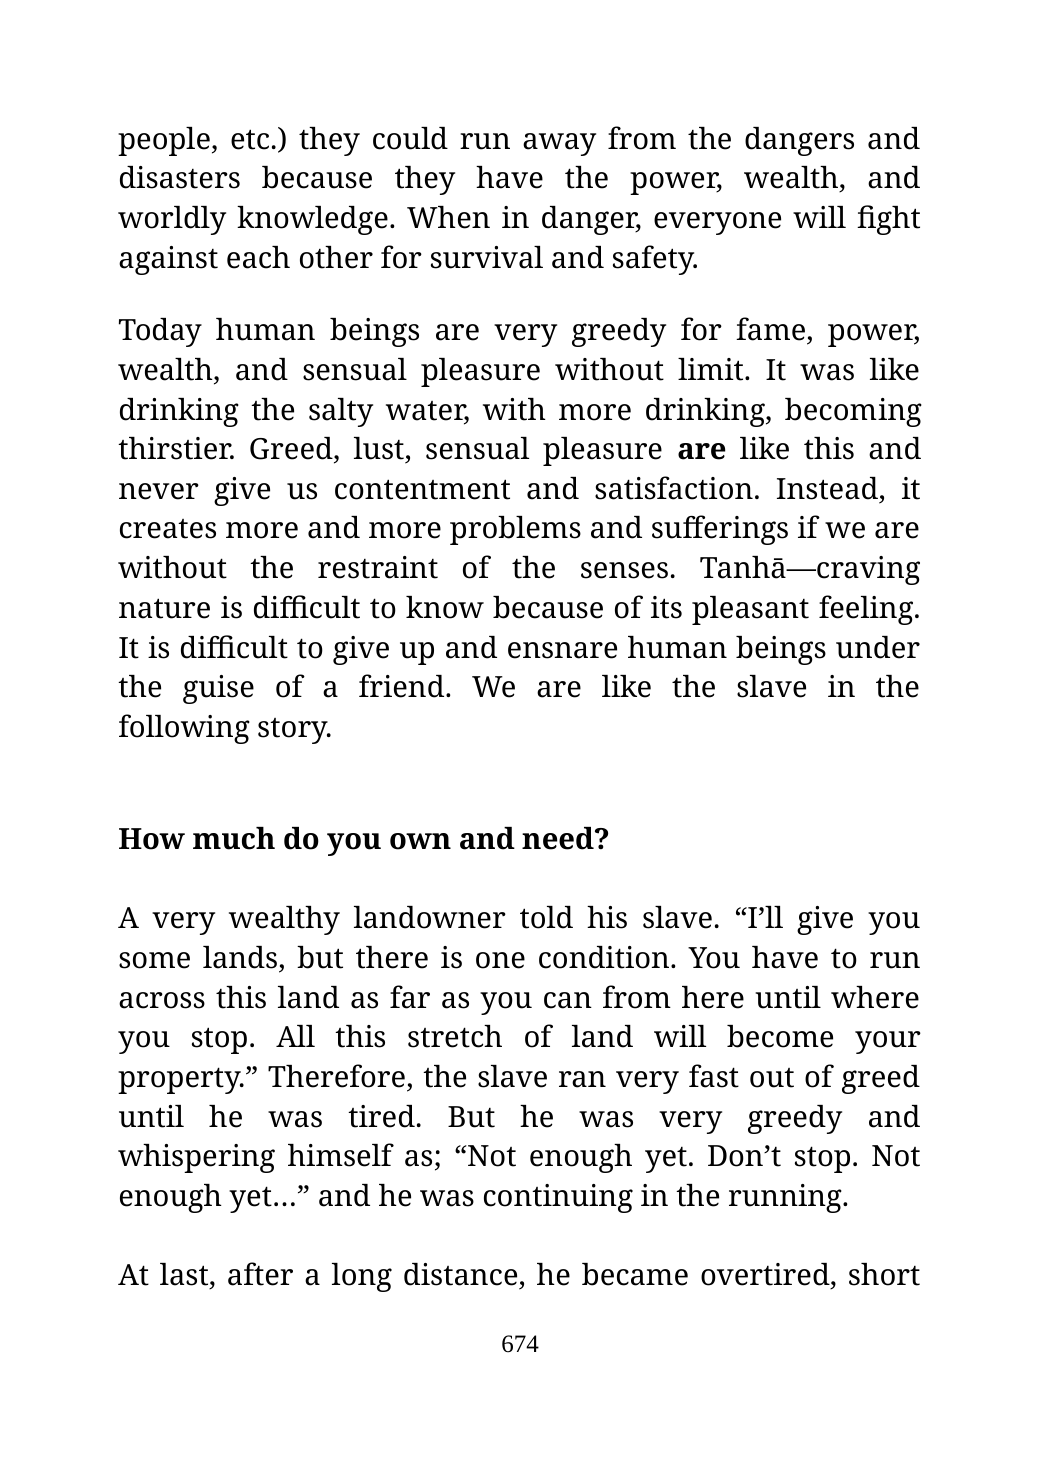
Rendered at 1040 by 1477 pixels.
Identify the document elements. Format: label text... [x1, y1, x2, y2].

text How much do you own and need? A very wealthy landowner told his slave. “I’ll give you some lands, but there is one condition. You have to run across this land as far as you can from here until where you stop. All this stretch of land will become your property.” Therefore, the slave ran very fast out of greed until he was tired. But he was very greedy and whispering himself as; “Not enough yet. Don’t stop. Not enough yet…” and he was continuing in the running. At last, after a long distance, he became overtired, short [118, 818, 922, 1294]
text Today human beings are very greedy for fame, power, wealth, and sensual pleasure without limit. It was like drinking the salty water, with more drinking, becoming thirstier. Greed, lust, sensual pleasure are like this and never give us contentment and satisfaction. Instead, it creates more and more problems and sufferings if we are without the restraint of the senses. Tanhā—craving nature is difficult to know because of its pleasant feeling. It is difficult to give up and ensnare human beings under the guise of a friend. We are like the slave in the following story. [118, 309, 922, 786]
text people, etc.) they could run away from the dangers and disasters because they have the power, wealth, and worldly knowledge. When in danger, everyone will fight against each other for survival and safety. [118, 118, 922, 277]
